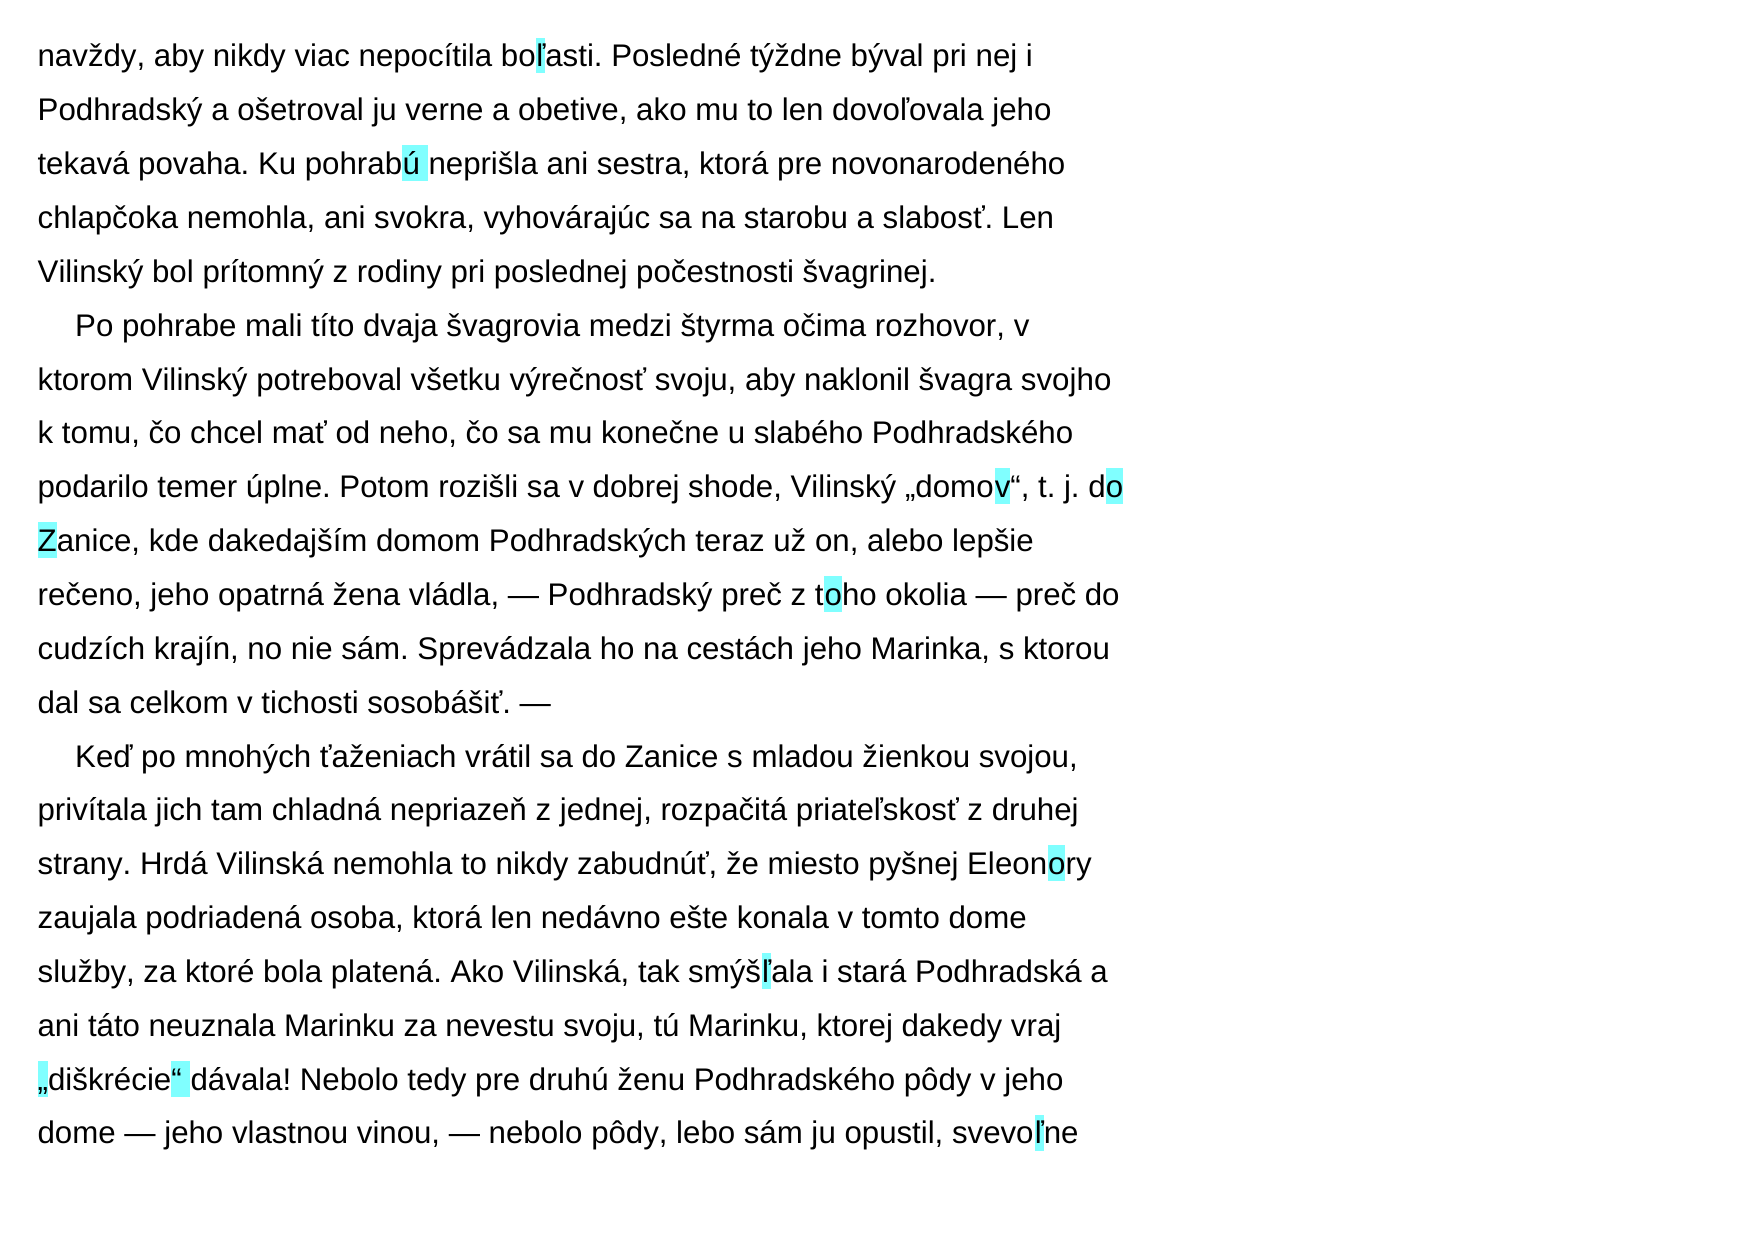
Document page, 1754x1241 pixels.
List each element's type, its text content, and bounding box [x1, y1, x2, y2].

text Po pohrabe mali títo dvaja švagrovia medzi štyrma očima rozhovor, v ktorom Vilinský potreboval všetku výrečnosť svoju, aby naklonil švagra svojho k tomu, čo chcel mať od neho, čo sa mu konečne u slabého Podhradského podarilo temer úplne. Potom rozišli sa v dobrej shode, Vilinský „domov“, t. j. do Zanice, kde dakedajším domom Podhradských teraz už on, alebo lepšie rečeno, jeho opatrná žena vládla, — Podhradský preč z toho okolia — preč do cudzích krajín, no nie sám. Sprevádzala ho na cestách jeho Marinka, s ktorou dal sa celkom v tichosti sosobášiť. — [37, 307, 1130, 720]
text Keď po mnohých ťaženiach vrátil sa do Zanice s mladou žienkou svojou, privítala jich tam chladná nepriazeň z jednej, rozpačitá priateľskosť z druhej strany. Hrdá Vilinská nemohla to nikdy zabudnúť, že miesto pyšnej Eleonory zaujala podriadená osoba, ktorá len nedávno ešte konala v tomto dome služby, za ktoré bola platená. Ako Vilinská, tak smýšľala i stará Podhradská a ani táto neuznala Marinku za nevestu svoju, tú Marinku, ktorej dakedy vraj „diškrécie“ dávala! Nebolo tedy pre druhú ženu Podhradského pôdy v jeho dome — jeho vlastnou vinou, — nebolo pôdy, lebo sám ju opustil, svevoľne [37, 738, 1130, 1151]
text navždy, aby nikdy viac nepocítila boľasti. Posledné týždne býval pri nej i Podhradský a ošetroval ju verne a obetive, ako mu to len dovoľovala jeho tekavá povaha. Ku pohrabú neprišla ani sestra, ktorá pre novonarodeného chlapčoka nemohla, ani svokra, vyhovárajúc sa na starobu a slabosť. Len Vilinský bol prítomný z rodiny pri poslednej počestnosti švagrinej. [37, 37, 1130, 289]
